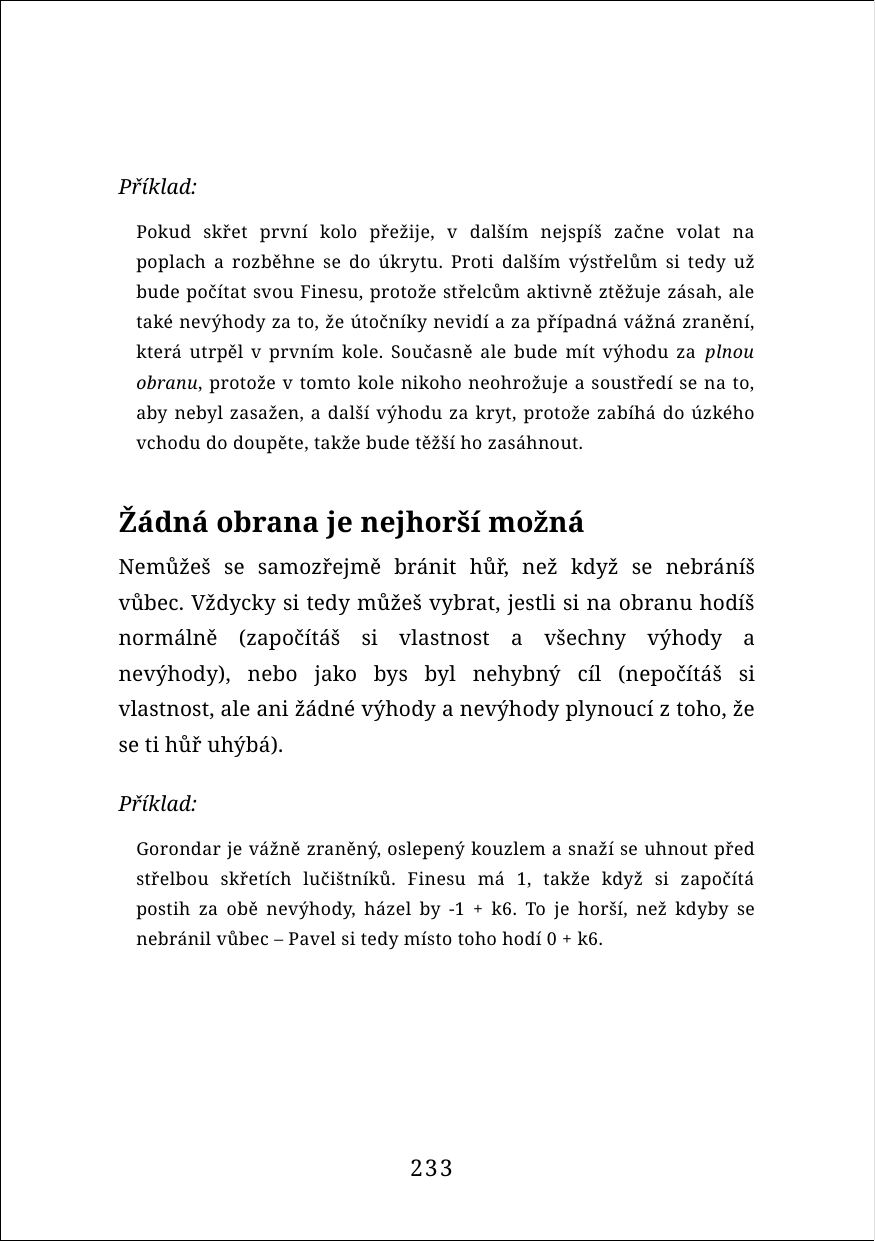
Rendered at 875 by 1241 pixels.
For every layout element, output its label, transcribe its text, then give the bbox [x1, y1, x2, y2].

text Příklad: [118, 172, 756, 200]
text Pokud skřet první kolo přežije, v dalším nejspíš začne volat na poplach a rozběhne se do úkrytu. Proti dalším výstřelům si tedy už bude počítat svou Finesu, protože střelcům aktivně ztěžuje zásah, ale také nevýhody za to, že útočníky nevidí a za případná vážná zranění, která utrpěl v prvním kole. Současně ale bude mít výhodu za plnou obranu, protože v tomto kole nikoho neohrožuje a soustředí se na to, aby nebyl zasažen, a další výhodu za kryt, protože zabíhá do úzkého vchodu do doupěte, takže bude těžší ho zasáhnout. [136, 219, 756, 455]
subtitle Žádná obrana je nejhorší možná [118, 502, 756, 540]
text Příklad: [118, 789, 756, 817]
text Nemůžeš se samozřejmě bránit hůř, než když se nebráníš vůbec. Vždycky si tedy můžeš vybrat, jestli si na obranu hodíš normálně (započítáš si vlastnost a všechny výhody a nevýhody), nebo jako bys byl nehybný cíl (nepočítáš si vlastnost, ale ani žádné výhody a nevýhody plynoucí z toho, že se ti hůř uhýbá). [118, 552, 756, 758]
text Gorondar je vážně zraněný, oslepený kouzlem a snaží se uhnout před střelbou skřetích lučištníků. Finesu má 1, takže když si započítá postih za obě nevýhody, házel by -1 + k6. To je horší, než kdyby se nebránil vůbec – Pavel si tedy místo toho hodí 0 + k6. [136, 836, 756, 951]
